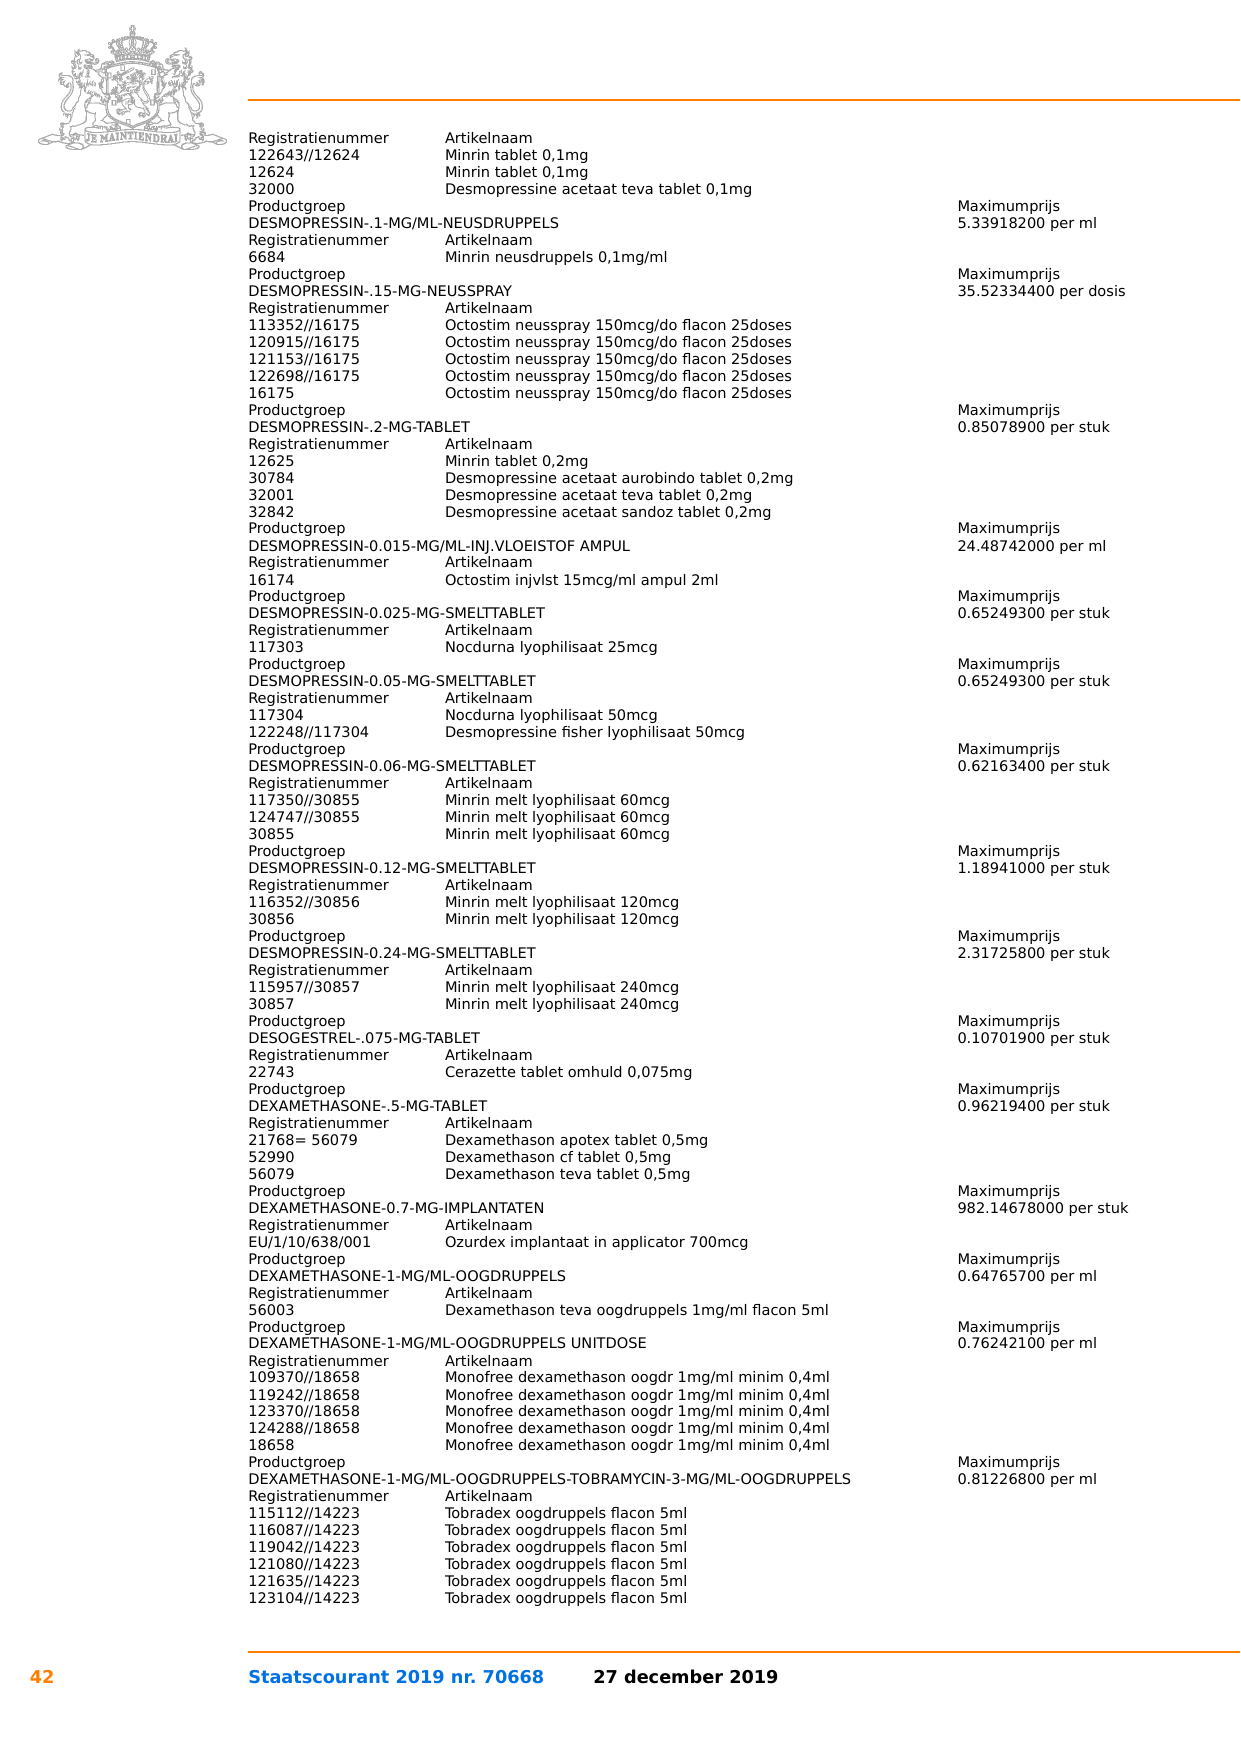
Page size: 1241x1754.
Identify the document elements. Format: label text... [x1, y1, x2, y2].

table_cell Registratienummer [248, 877, 439, 894]
table_cell [951, 1556, 1163, 1573]
table_cell 0.64765700 per ml [951, 1268, 1163, 1284]
table_cell 0.65249300 per stuk [951, 673, 1163, 690]
table_cell [951, 504, 1163, 520]
table_cell Minrin tablet 0,1mg [439, 147, 951, 164]
table_cell [951, 1488, 1163, 1505]
table_cell 30857 [248, 996, 439, 1013]
table_cell Artikelnaam [439, 554, 951, 571]
table_cell DESMOPRESSIN-0.025-MG-SMELTTABLET [248, 605, 951, 622]
table_cell DEXAMETHASONE-0.7-MG-IMPLANTATEN [248, 1200, 951, 1217]
table_cell [951, 1386, 1163, 1403]
table_cell Maximumprijs [951, 1319, 1163, 1335]
table_cell 121080//14223 [248, 1556, 439, 1573]
table_cell DESMOPRESSIN-0.015-MG/ML-INJ.VLOEISTOF AMPUL [248, 538, 951, 554]
table_cell DEXAMETHASONE-1-MG/ML-OOGDRUPPELS-TOBRAMYCIN-3-MG/ML-OOGDRUPPELS [248, 1471, 951, 1488]
table_cell [951, 1369, 1163, 1386]
table_cell [951, 317, 1163, 334]
table_cell DEXAMETHASONE-1-MG/ML-OOGDRUPPELS [248, 1268, 951, 1284]
table_cell [951, 877, 1163, 894]
table_cell [951, 1420, 1163, 1437]
table_cell Minrin tablet 0,2mg [439, 453, 951, 469]
table_cell DESMOPRESSIN-0.24-MG-SMELTTABLET [248, 945, 951, 962]
table_cell [951, 724, 1163, 741]
table_cell Artikelnaam [439, 130, 951, 147]
table_cell 116087//14223 [248, 1522, 439, 1539]
table_cell Artikelnaam [439, 877, 951, 894]
table_cell Desmopressine acetaat aurobindo tablet 0,2mg [439, 470, 951, 486]
table_cell 6684 [248, 249, 439, 266]
table_cell 113352//16175 [248, 317, 439, 334]
table_cell Octostim neusspray 150mcg/do flacon 25doses [439, 385, 951, 402]
table_cell [951, 1047, 1163, 1064]
table_cell Productgroep [248, 1319, 439, 1335]
table_cell Maximumprijs [951, 1013, 1163, 1030]
table_cell [439, 1454, 951, 1471]
table_cell [951, 826, 1163, 843]
table_cell [951, 181, 1163, 198]
table_cell Registratienummer [248, 1285, 439, 1301]
table_cell Desmopressine acetaat sandoz tablet 0,2mg [439, 504, 951, 520]
table_cell 56079 [248, 1166, 439, 1183]
table_cell Registratienummer [248, 622, 439, 639]
table_cell Maximumprijs [951, 198, 1163, 215]
table_cell Productgroep [248, 741, 439, 758]
table_cell [951, 232, 1163, 249]
table_cell 18658 [248, 1437, 439, 1454]
table_cell 32000 [248, 181, 439, 198]
table_cell [951, 130, 1163, 147]
table_cell Maximumprijs [951, 266, 1163, 283]
table_cell Octostim neusspray 150mcg/do flacon 25doses [439, 317, 951, 334]
table_cell Desmopressine acetaat teva tablet 0,1mg [439, 181, 951, 198]
table_cell DESMOPRESSIN-0.05-MG-SMELTTABLET [248, 673, 951, 690]
table_cell [951, 894, 1163, 911]
table_cell Monofree dexamethason oogdr 1mg/ml minim 0,4ml [439, 1420, 951, 1437]
table_cell Registratienummer [248, 232, 439, 249]
table_cell Maximumprijs [951, 656, 1163, 673]
table_cell [951, 571, 1163, 588]
table_cell Nocdurna lyophilisaat 50mcg [439, 707, 951, 724]
table_cell Registratienummer [248, 1217, 439, 1233]
table_cell Tobradex oogdruppels flacon 5ml [439, 1522, 951, 1539]
table_cell 123370//18658 [248, 1403, 439, 1420]
table_cell [951, 1064, 1163, 1081]
table_cell [951, 453, 1163, 469]
table_cell Registratienummer [248, 130, 439, 147]
table_cell Productgroep [248, 843, 439, 860]
table_cell 0.62163400 per stuk [951, 758, 1163, 775]
table_cell Registratienummer [248, 1488, 439, 1505]
picture [38, 25, 227, 150]
table_cell 117350//30855 [248, 792, 439, 809]
table_cell [951, 1573, 1163, 1590]
table_cell Minrin melt lyophilisaat 60mcg [439, 792, 951, 809]
table_cell Artikelnaam [439, 1047, 951, 1064]
table_cell [439, 1081, 951, 1098]
table_cell [951, 385, 1163, 402]
table_cell Artikelnaam [439, 622, 951, 639]
table_cell Productgroep [248, 198, 439, 215]
table_cell Registratienummer [248, 554, 439, 571]
table_cell [439, 928, 951, 945]
table_cell [951, 1301, 1163, 1318]
table_cell Artikelnaam [439, 1217, 951, 1233]
table_cell DESMOPRESSIN-.2-MG-TABLET [248, 419, 951, 436]
table_cell Registratienummer [248, 690, 439, 707]
table_cell Tobradex oogdruppels flacon 5ml [439, 1539, 951, 1556]
table_cell Artikelnaam [439, 436, 951, 452]
table_cell Dexamethason cf tablet 0,5mg [439, 1149, 951, 1166]
table_cell 16175 [248, 385, 439, 402]
table_cell 32842 [248, 504, 439, 520]
table_cell 119042//14223 [248, 1539, 439, 1556]
table_cell Artikelnaam [439, 232, 951, 249]
table_cell 124747//30855 [248, 809, 439, 826]
table_cell 0.96219400 per stuk [951, 1098, 1163, 1115]
table_cell Artikelnaam [439, 1488, 951, 1505]
table_cell 0.81226800 per ml [951, 1471, 1163, 1488]
table_cell [951, 470, 1163, 486]
table_cell Octostim neusspray 150mcg/do flacon 25doses [439, 351, 951, 368]
table_cell Artikelnaam [439, 300, 951, 317]
table_cell [951, 1590, 1163, 1607]
table_cell 121635//14223 [248, 1573, 439, 1590]
table_cell [951, 1522, 1163, 1539]
table_cell Productgroep [248, 656, 439, 673]
table_cell Productgroep [248, 1251, 439, 1267]
table_cell 115112//14223 [248, 1505, 439, 1522]
table_cell Registratienummer [248, 300, 439, 317]
table_cell [439, 1013, 951, 1030]
table_cell [951, 164, 1163, 181]
table_cell 0.76242100 per ml [951, 1335, 1163, 1352]
table_cell [951, 300, 1163, 317]
table_cell Productgroep [248, 928, 439, 945]
table_cell Minrin melt lyophilisaat 60mcg [439, 826, 951, 843]
table_cell Minrin melt lyophilisaat 240mcg [439, 979, 951, 996]
table_cell EU/1/10/638/001 [248, 1234, 439, 1251]
table_cell [951, 996, 1163, 1013]
table_cell Maximumprijs [951, 402, 1163, 418]
table_cell Productgroep [248, 1081, 439, 1098]
table_cell 982.14678000 per stuk [951, 1200, 1163, 1217]
table_cell Monofree dexamethason oogdr 1mg/ml minim 0,4ml [439, 1386, 951, 1403]
table_cell Productgroep [248, 1013, 439, 1030]
table_cell 22743 [248, 1064, 439, 1081]
table_cell [951, 1353, 1163, 1369]
table_cell Octostim injvlst 15mcg/ml ampul 2ml [439, 571, 951, 588]
table_cell Octostim neusspray 150mcg/do flacon 25doses [439, 334, 951, 351]
table_cell 12625 [248, 453, 439, 469]
table_cell [951, 1166, 1163, 1183]
table_cell Productgroep [248, 402, 439, 418]
table_cell [951, 639, 1163, 656]
table_cell [951, 486, 1163, 503]
table_cell 0.10701900 per stuk [951, 1030, 1163, 1047]
table_cell Productgroep [248, 1454, 439, 1471]
table_cell 109370//18658 [248, 1369, 439, 1386]
table_cell [951, 962, 1163, 979]
table_cell [439, 1183, 951, 1199]
table_cell 35.52334400 per dosis [951, 283, 1163, 300]
table_cell Maximumprijs [951, 588, 1163, 605]
table_cell Productgroep [248, 266, 439, 283]
table_cell Maximumprijs [951, 741, 1163, 758]
table_cell [951, 775, 1163, 792]
table_cell [439, 1251, 951, 1267]
table_cell Registratienummer [248, 1115, 439, 1132]
table_cell [439, 402, 951, 418]
table_cell [439, 588, 951, 605]
table_cell Artikelnaam [439, 690, 951, 707]
table_cell [951, 351, 1163, 368]
table_cell 32001 [248, 486, 439, 503]
table_cell [439, 843, 951, 860]
table_cell 0.85078900 per stuk [951, 419, 1163, 436]
table_cell Artikelnaam [439, 1353, 951, 1369]
table_cell [439, 520, 951, 537]
table_cell Maximumprijs [951, 1251, 1163, 1267]
table_cell 119242//18658 [248, 1386, 439, 1403]
table_cell 124288//18658 [248, 1420, 439, 1437]
table_cell 117303 [248, 639, 439, 656]
table_cell [951, 1234, 1163, 1251]
table_cell Minrin melt lyophilisaat 240mcg [439, 996, 951, 1013]
table_cell Ozurdex implantaat in applicator 700mcg [439, 1234, 951, 1251]
table_cell DESMOPRESSIN-0.12-MG-SMELTTABLET [248, 860, 951, 877]
table_cell Artikelnaam [439, 775, 951, 792]
table_cell 1.18941000 per stuk [951, 860, 1163, 877]
table_cell Monofree dexamethason oogdr 1mg/ml minim 0,4ml [439, 1369, 951, 1386]
table_cell Dexamethason teva tablet 0,5mg [439, 1166, 951, 1183]
table_cell Registratienummer [248, 962, 439, 979]
table_cell [951, 622, 1163, 639]
table_cell 123104//14223 [248, 1590, 439, 1607]
table_cell Tobradex oogdruppels flacon 5ml [439, 1505, 951, 1522]
table_cell DESMOPRESSIN-.1-MG/ML-NEUSDRUPPELS [248, 215, 951, 232]
table_cell 116352//30856 [248, 894, 439, 911]
table_cell [951, 334, 1163, 351]
table_cell [951, 1115, 1163, 1132]
table_cell [951, 1403, 1163, 1420]
table_cell Desmopressine fisher lyophilisaat 50mcg [439, 724, 951, 741]
table_cell 115957//30857 [248, 979, 439, 996]
table_cell 2.31725800 per stuk [951, 945, 1163, 962]
table_cell [439, 198, 951, 215]
table_cell [439, 656, 951, 673]
table_cell [439, 1319, 951, 1335]
table_cell Minrin melt lyophilisaat 120mcg [439, 911, 951, 928]
table_cell Artikelnaam [439, 962, 951, 979]
table_cell Productgroep [248, 1183, 439, 1199]
table_cell [951, 1217, 1163, 1233]
table_cell [951, 249, 1163, 266]
table_cell [951, 554, 1163, 571]
table_cell Desmopressine acetaat teva tablet 0,2mg [439, 486, 951, 503]
table_cell 21768= 56079 [248, 1132, 439, 1149]
table_cell Productgroep [248, 588, 439, 605]
table_cell 24.48742000 per ml [951, 538, 1163, 554]
table_cell Maximumprijs [951, 1183, 1163, 1199]
table_cell 30856 [248, 911, 439, 928]
table_cell [951, 1149, 1163, 1166]
table_cell 56003 [248, 1301, 439, 1318]
table_cell Octostim neusspray 150mcg/do flacon 25doses [439, 368, 951, 384]
table_cell 122698//16175 [248, 368, 439, 384]
table_cell 30855 [248, 826, 439, 843]
table_cell [951, 707, 1163, 724]
table_cell [951, 1505, 1163, 1522]
table_cell Productgroep [248, 520, 439, 537]
table_cell 52990 [248, 1149, 439, 1166]
table_cell Maximumprijs [951, 1081, 1163, 1098]
table_cell [951, 436, 1163, 452]
table_cell [951, 1285, 1163, 1301]
table_cell Artikelnaam [439, 1115, 951, 1132]
table_cell Nocdurna lyophilisaat 25mcg [439, 639, 951, 656]
table_cell Maximumprijs [951, 928, 1163, 945]
table_cell [951, 911, 1163, 928]
table_cell Tobradex oogdruppels flacon 5ml [439, 1590, 951, 1607]
table_cell DEXAMETHASONE-1-MG/ML-OOGDRUPPELS UNITDOSE [248, 1335, 951, 1352]
table_cell Minrin melt lyophilisaat 60mcg [439, 809, 951, 826]
table_cell Tobradex oogdruppels flacon 5ml [439, 1573, 951, 1590]
table_cell Monofree dexamethason oogdr 1mg/ml minim 0,4ml [439, 1403, 951, 1420]
table_cell 122248//117304 [248, 724, 439, 741]
table_cell 16174 [248, 571, 439, 588]
table_cell [951, 1437, 1163, 1454]
table_cell [951, 690, 1163, 707]
table_cell DEXAMETHASONE-.5-MG-TABLET [248, 1098, 951, 1115]
table_cell Monofree dexamethason oogdr 1mg/ml minim 0,4ml [439, 1437, 951, 1454]
table_cell DESMOPRESSIN-.15-MG-NEUSSPRAY [248, 283, 951, 300]
table_cell Cerazette tablet omhuld 0,075mg [439, 1064, 951, 1081]
table_cell [951, 809, 1163, 826]
table_cell [439, 266, 951, 283]
table_cell 30784 [248, 470, 439, 486]
table_cell Maximumprijs [951, 843, 1163, 860]
table_cell [951, 792, 1163, 809]
table_cell Maximumprijs [951, 520, 1163, 537]
table_cell [439, 741, 951, 758]
table_cell Registratienummer [248, 1047, 439, 1064]
table_cell DESOGESTREL-.075-MG-TABLET [248, 1030, 951, 1047]
table_cell Minrin tablet 0,1mg [439, 164, 951, 181]
table_cell 12624 [248, 164, 439, 181]
table_cell Minrin neusdruppels 0,1mg/ml [439, 249, 951, 266]
table_cell Dexamethason teva oogdruppels 1mg/ml flacon 5ml [439, 1301, 951, 1318]
table_cell Registratienummer [248, 1353, 439, 1369]
table_cell [951, 1132, 1163, 1149]
table_cell 120915//16175 [248, 334, 439, 351]
table_cell Maximumprijs [951, 1454, 1163, 1471]
table_cell Registratienummer [248, 436, 439, 452]
table_cell 5.33918200 per ml [951, 215, 1163, 232]
table_cell [951, 1539, 1163, 1556]
table_cell DESMOPRESSIN-0.06-MG-SMELTTABLET [248, 758, 951, 775]
table_cell [951, 147, 1163, 164]
table_cell Registratienummer [248, 775, 439, 792]
table_cell 121153//16175 [248, 351, 439, 368]
table_cell 0.65249300 per stuk [951, 605, 1163, 622]
table_cell Dexamethason apotex tablet 0,5mg [439, 1132, 951, 1149]
table_cell 122643//12624 [248, 147, 439, 164]
table_cell Tobradex oogdruppels flacon 5ml [439, 1556, 951, 1573]
table_cell Minrin melt lyophilisaat 120mcg [439, 894, 951, 911]
table_cell [951, 979, 1163, 996]
table_cell 117304 [248, 707, 439, 724]
table_cell [951, 368, 1163, 384]
table_cell Artikelnaam [439, 1285, 951, 1301]
